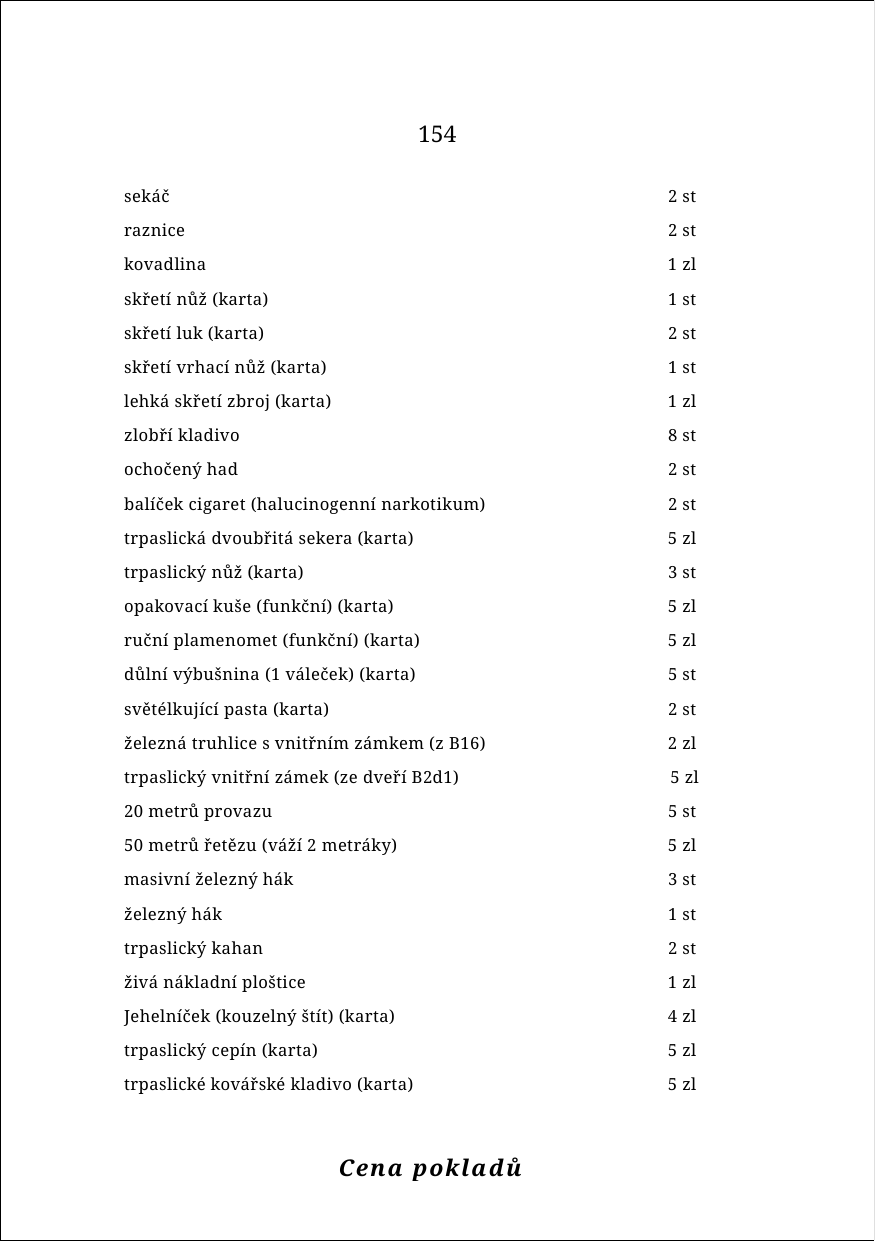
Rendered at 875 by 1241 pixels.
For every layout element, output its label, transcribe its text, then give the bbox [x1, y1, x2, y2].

table_cell 5 st [608, 657, 756, 691]
table_cell důlní výbušnina (1 váleček) (karta) [118, 657, 608, 691]
table_cell trpaslický cepín (karta) [118, 1033, 608, 1067]
table_cell lehká skřetí zbroj (karta) [118, 384, 608, 418]
table_cell 3 st [608, 555, 756, 589]
table_cell 4 zl [608, 999, 756, 1033]
table_cell 5 zl [608, 760, 756, 794]
table_cell světélkující pasta (karta) [118, 691, 608, 726]
table_cell 2 st [608, 213, 756, 247]
table_cell Jehelníček (kouzelný štít) (karta) [118, 999, 608, 1033]
table_cell zlobří kladivo [118, 418, 608, 452]
table_cell balíček cigaret (halucinogenní narkotikum) [118, 486, 608, 521]
table_cell 1 zl [608, 965, 756, 999]
table_cell skřetí luk (karta) [118, 316, 608, 350]
table_cell 20 metrů provazu [118, 794, 608, 828]
table_cell skřetí vrhací nůž (karta) [118, 350, 608, 384]
table_cell 2 st [608, 179, 756, 213]
table_cell raznice [118, 213, 608, 247]
table_cell 5 zl [608, 1033, 756, 1067]
table_cell 5 zl [608, 521, 756, 555]
table_cell trpaslický kahan [118, 931, 608, 965]
table_cell 2 st [608, 691, 756, 726]
table_cell 8 st [608, 418, 756, 452]
table_cell 5 zl [608, 589, 756, 623]
table_cell kovadlina [118, 247, 608, 281]
table_cell 1 zl [608, 384, 756, 418]
table_cell ruční plamenomet (funkční) (karta) [118, 623, 608, 657]
table_cell opakovací kuše (funkční) (karta) [118, 589, 608, 623]
table_cell 1 zl [608, 247, 756, 281]
table_cell 2 zl [608, 726, 756, 760]
table_cell trpaslický vnitřní zámek (ze dveří B2d1) [118, 760, 608, 794]
table_cell 1 st [608, 350, 756, 384]
table_cell 5 zl [608, 828, 756, 862]
table_cell 2 st [608, 316, 756, 350]
table_cell 2 st [608, 486, 756, 521]
table_cell 5 zl [608, 1067, 756, 1101]
table_cell 1 st [608, 896, 756, 931]
table_cell 3 st [608, 862, 756, 896]
table_cell živá nákladní ploštice [118, 965, 608, 999]
table_cell masivní železný hák [118, 862, 608, 896]
table_cell 50 metrů řetězu (váží 2 metráky) [118, 828, 608, 862]
table_cell trpaslická dvoubřitá sekera (karta) [118, 521, 608, 555]
table_cell železný hák [118, 896, 608, 931]
table_cell trpaslické kovářské kladivo (karta) [118, 1067, 608, 1101]
table_cell 5 st [608, 794, 756, 828]
table_cell 1 st [608, 281, 756, 316]
table_cell skřetí nůž (karta) [118, 281, 608, 316]
table_cell trpaslický nůž (karta) [118, 555, 608, 589]
table_cell železná truhlice s vnitřním zámkem (z B16) [118, 726, 608, 760]
table_cell 5 zl [608, 623, 756, 657]
table_cell sekáč [118, 179, 608, 213]
table_cell 2 st [608, 931, 756, 965]
table_cell ochočený had [118, 452, 608, 486]
table_cell 2 st [608, 452, 756, 486]
